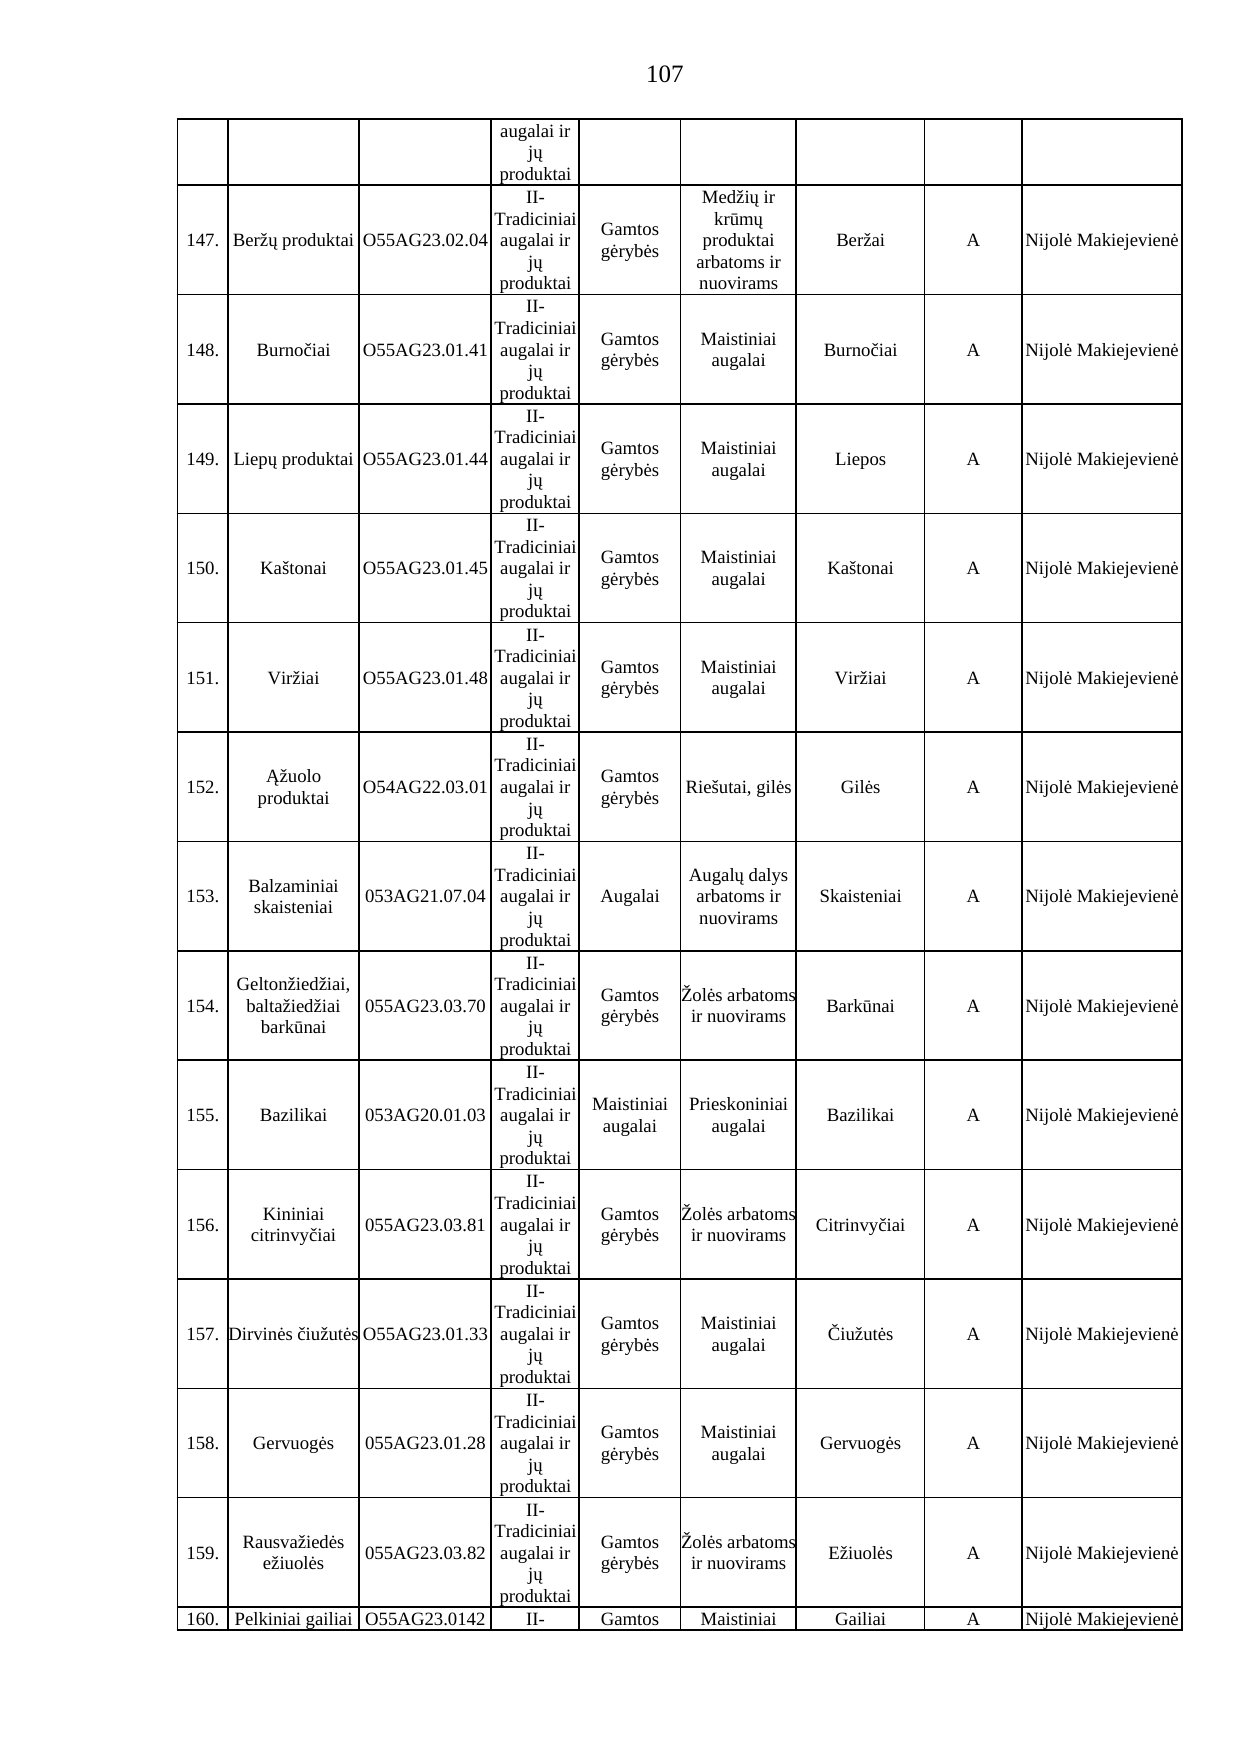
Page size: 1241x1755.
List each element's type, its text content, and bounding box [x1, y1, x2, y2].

table_cell O55AG23.01.33 [360, 1280, 490, 1387]
table_cell A [925, 1389, 1021, 1497]
table_cell Dirvinės čiužutės [229, 1280, 358, 1387]
table_cell 055AG23.01.28 [360, 1389, 490, 1497]
table_cell Pelkiniai gailiai [229, 1608, 358, 1629]
table_cell II-Tradiciniai augalai ir jų produktai [492, 1061, 578, 1169]
table_cell Žolės arbatoms ir nuovirams [681, 1498, 795, 1606]
table_cell Kaštonai [797, 514, 924, 622]
table_cell Citrinvyčiai [797, 1170, 924, 1278]
table_cell O55AG23.01.44 [360, 405, 490, 512]
table_cell 151. [178, 623, 227, 731]
table_cell Nijolė Makiejevienė [1023, 1608, 1181, 1629]
table_cell A [925, 623, 1021, 731]
table_cell II-Tradiciniai augalai ir jų produktai [492, 952, 578, 1059]
table_cell Beržai [797, 186, 924, 294]
table_cell Viržiai [797, 623, 924, 731]
table_cell Nijolė Makiejevienė [1023, 514, 1181, 622]
table_cell Kaštonai [229, 514, 358, 622]
table_cell Nijolė Makiejevienė [1023, 1170, 1181, 1278]
table_cell Gamtos gėrybės [580, 1498, 680, 1606]
table_cell Nijolė Makiejevienė [1023, 952, 1181, 1059]
table_cell Gamtos gėrybės [580, 623, 680, 731]
table_cell Gamtos gėrybės [580, 733, 680, 841]
table_cell Maistiniai augalai [681, 295, 795, 403]
table_cell Žolės arbatoms ir nuovirams [681, 952, 795, 1059]
table_cell Gailiai [797, 1608, 924, 1629]
table_cell Nijolė Makiejevienė [1023, 1498, 1181, 1606]
table_cell Kininiai citrinvyčiai [229, 1170, 358, 1278]
table_cell Geltonžiedžiai, baltažiedžiai barkūnai [229, 952, 358, 1059]
table_cell 154. [178, 952, 227, 1059]
table_cell A [925, 733, 1021, 841]
table_cell II-Tradiciniai augalai ir jų produktai [492, 842, 578, 950]
table_cell II-Tradiciniai augalai ir jų produktai [492, 623, 578, 731]
table_cell O55AG23.0142 [360, 1608, 490, 1629]
table_cell A [925, 1498, 1021, 1606]
table_cell 055AG23.03.81 [360, 1170, 490, 1278]
table_cell augalai ir jų produktai [492, 120, 578, 184]
table_cell Nijolė Makiejevienė [1023, 295, 1181, 403]
table_cell II-Tradiciniai augalai ir jų produktai [492, 1389, 578, 1497]
table_cell 155. [178, 1061, 227, 1169]
table_cell Ežiuolės [797, 1498, 924, 1606]
table_cell Burnočiai [797, 295, 924, 403]
table_cell Bazilikai [797, 1061, 924, 1169]
table_cell O55AG23.02.04 [360, 186, 490, 294]
table_cell A [925, 295, 1021, 403]
table_cell Maistiniai augalai [681, 623, 795, 731]
table_cell Augalų dalys arbatoms ir nuovirams [681, 842, 795, 950]
table_cell Maistiniai augalai [681, 405, 795, 512]
table_cell II-Tradiciniai augalai ir jų produktai [492, 1170, 578, 1278]
table_cell [229, 120, 358, 184]
table_cell O55AG23.01.45 [360, 514, 490, 622]
table_cell Gamtos gėrybės [580, 1280, 680, 1387]
table_cell A [925, 1280, 1021, 1387]
table_cell II- [492, 1608, 578, 1629]
table_cell 159. [178, 1498, 227, 1606]
table_cell O55AG23.01.41 [360, 295, 490, 403]
table_cell Nijolė Makiejevienė [1023, 733, 1181, 841]
table_cell [681, 120, 795, 184]
table_cell Nijolė Makiejevienė [1023, 1389, 1181, 1497]
table_cell Medžių ir krūmų produktai arbatoms ir nuovirams [681, 186, 795, 294]
table_cell 055AG23.03.70 [360, 952, 490, 1059]
table_cell Gamtos [580, 1608, 680, 1629]
table_cell A [925, 1608, 1021, 1629]
table_cell Ąžuolo produktai [229, 733, 358, 841]
table_cell 053AG20.01.03 [360, 1061, 490, 1169]
table_cell Gamtos gėrybės [580, 514, 680, 622]
table_cell 153. [178, 842, 227, 950]
table_cell 055AG23.03.82 [360, 1498, 490, 1606]
table_cell Gervuogės [797, 1389, 924, 1497]
table_cell Gamtos gėrybės [580, 295, 680, 403]
table_cell A [925, 514, 1021, 622]
table_cell Nijolė Makiejevienė [1023, 186, 1181, 294]
table_cell [797, 120, 924, 184]
table_cell Maistiniai augalai [681, 1389, 795, 1497]
table_cell Liepų produktai [229, 405, 358, 512]
table_cell II-Tradiciniai augalai ir jų produktai [492, 1498, 578, 1606]
table_cell O54AG22.03.01 [360, 733, 490, 841]
table_cell [580, 120, 680, 184]
table_cell Viržiai [229, 623, 358, 731]
table_cell 150. [178, 514, 227, 622]
table_cell Balzaminiai skaisteniai [229, 842, 358, 950]
table_cell A [925, 842, 1021, 950]
table_cell II-Tradiciniai augalai ir jų produktai [492, 186, 578, 294]
table_cell Gervuogės [229, 1389, 358, 1497]
table_cell 053AG21.07.04 [360, 842, 490, 950]
table_cell Gamtos gėrybės [580, 405, 680, 512]
table_cell Bazilikai [229, 1061, 358, 1169]
table_cell Gilės [797, 733, 924, 841]
table_cell II-Tradiciniai augalai ir jų produktai [492, 405, 578, 512]
table_cell II-Tradiciniai augalai ir jų produktai [492, 733, 578, 841]
table_cell II-Tradiciniai augalai ir jų produktai [492, 1280, 578, 1387]
table_cell Rausvažiedės ežiuolės [229, 1498, 358, 1606]
table_cell Nijolė Makiejevienė [1023, 1061, 1181, 1169]
table_cell Gamtos gėrybės [580, 1170, 680, 1278]
table_cell [178, 120, 227, 184]
table_cell Skaisteniai [797, 842, 924, 950]
table_cell Nijolė Makiejevienė [1023, 1280, 1181, 1387]
table_cell Liepos [797, 405, 924, 512]
table_cell 148. [178, 295, 227, 403]
table_cell A [925, 1170, 1021, 1278]
table_cell Nijolė Makiejevienė [1023, 623, 1181, 731]
table_cell A [925, 405, 1021, 512]
table_cell Nijolė Makiejevienė [1023, 405, 1181, 512]
table_cell Augalai [580, 842, 680, 950]
table_cell Čiužutės [797, 1280, 924, 1387]
table_cell 157. [178, 1280, 227, 1387]
table_cell Barkūnai [797, 952, 924, 1059]
table_cell Gamtos gėrybės [580, 1389, 680, 1497]
table_cell [925, 120, 1021, 184]
table_cell Beržų produktai [229, 186, 358, 294]
table_cell Maistiniai augalai [681, 1280, 795, 1387]
table_cell A [925, 952, 1021, 1059]
table_cell Žolės arbatoms ir nuovirams [681, 1170, 795, 1278]
table_cell Riešutai, gilės [681, 733, 795, 841]
table_cell 160. [178, 1608, 227, 1629]
table_cell II-Tradiciniai augalai ir jų produktai [492, 514, 578, 622]
table_cell Gamtos gėrybės [580, 186, 680, 294]
table_cell 149. [178, 405, 227, 512]
table_cell Nijolė Makiejevienė [1023, 842, 1181, 950]
table_cell Prieskoniniai augalai [681, 1061, 795, 1169]
table_cell A [925, 1061, 1021, 1169]
table_cell [1023, 120, 1181, 184]
table_cell Maistiniai augalai [580, 1061, 680, 1169]
table_cell 152. [178, 733, 227, 841]
table_cell Maistiniai augalai [681, 514, 795, 622]
table_cell 147. [178, 186, 227, 294]
table_cell II-Tradiciniai augalai ir jų produktai [492, 295, 578, 403]
table_cell 158. [178, 1389, 227, 1497]
table_cell Burnočiai [229, 295, 358, 403]
table_cell [360, 120, 490, 184]
table_cell A [925, 186, 1021, 294]
table_cell Maistiniai [681, 1608, 795, 1629]
table_cell O55AG23.01.48 [360, 623, 490, 731]
table_cell Gamtos gėrybės [580, 952, 680, 1059]
table_cell 156. [178, 1170, 227, 1278]
